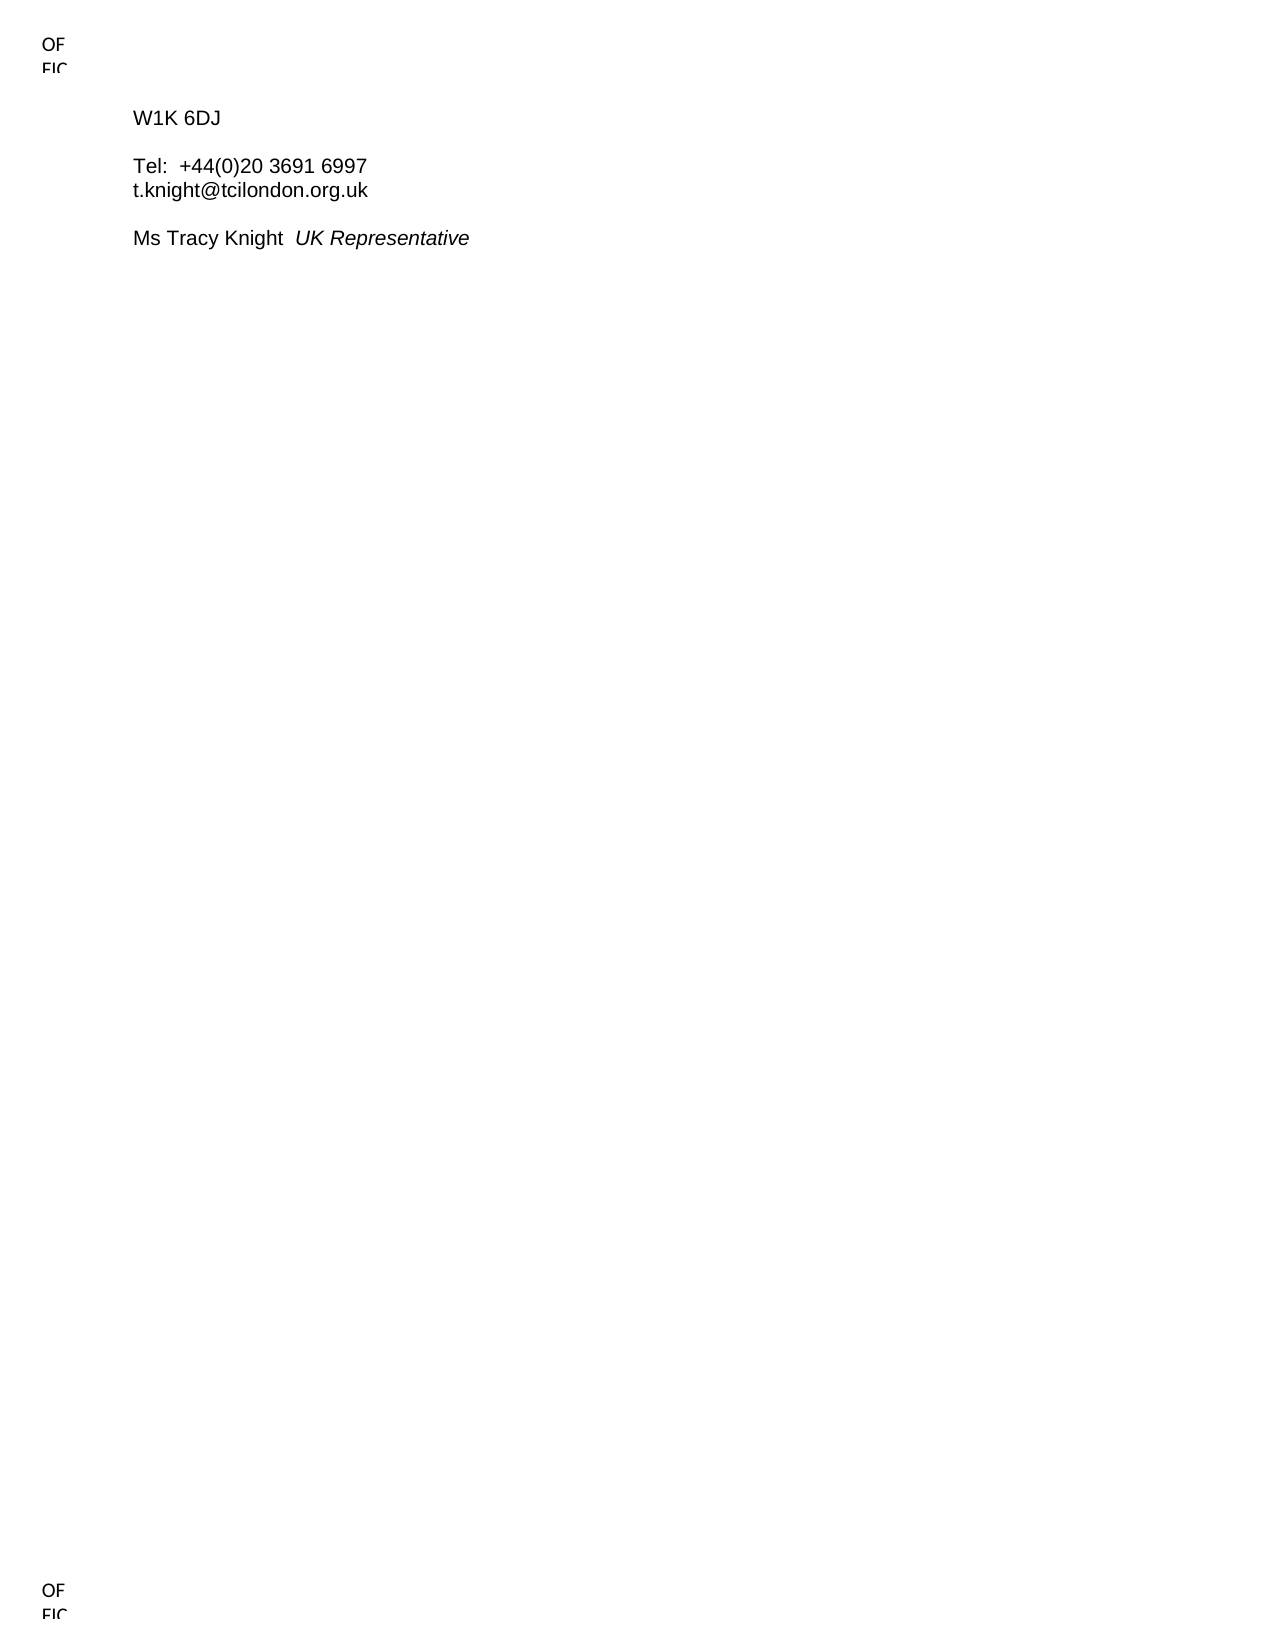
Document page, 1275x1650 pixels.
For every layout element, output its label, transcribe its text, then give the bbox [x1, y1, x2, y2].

text W1K 6DJ [133, 106, 1181, 129]
text Tel: +44(0)20 3691 6997 [133, 129, 1181, 177]
text t.knight@tcilondon.org.uk [133, 177, 1181, 201]
text Ms Tracy Knight UK Representative [133, 225, 1181, 249]
